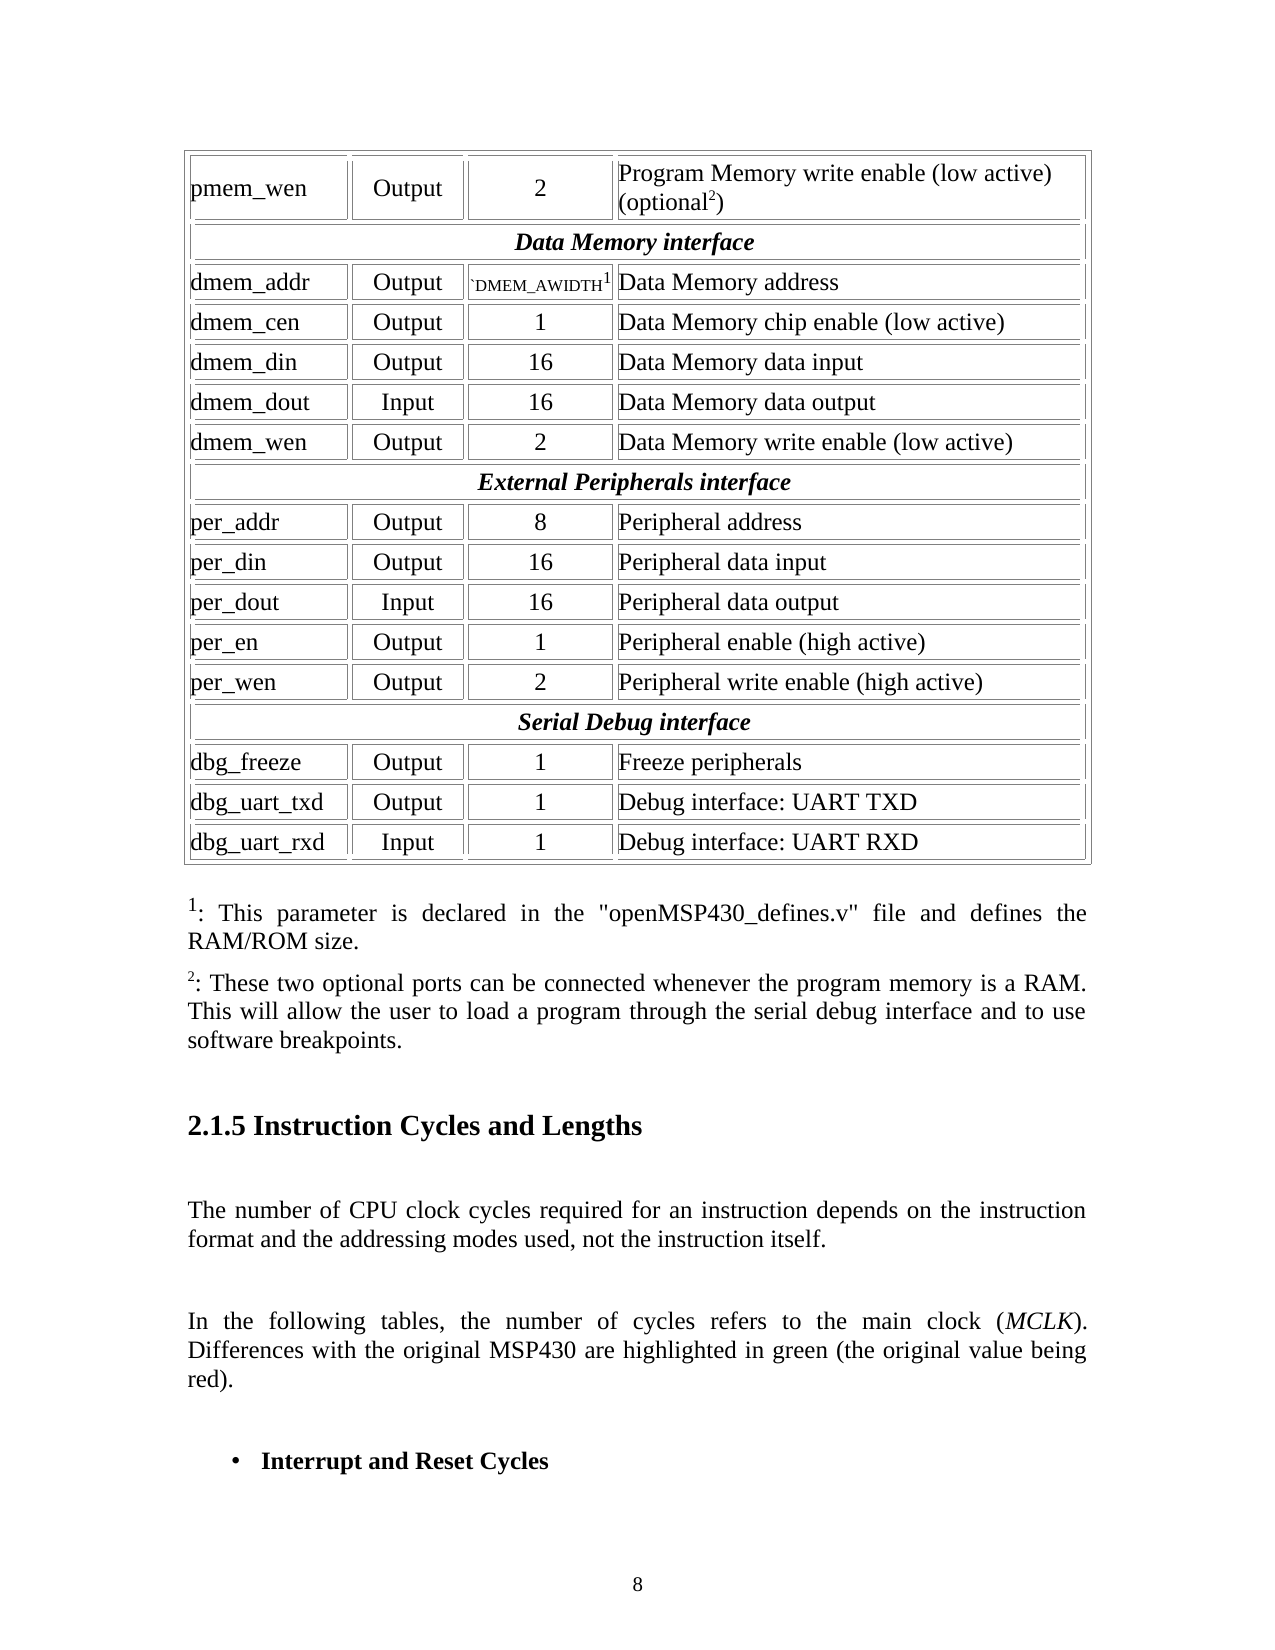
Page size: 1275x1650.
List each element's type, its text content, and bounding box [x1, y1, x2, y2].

table_cell Freeze peripherals [615, 739, 1088, 779]
table_cell Output [350, 740, 466, 779]
table_cell dbg_uart_txd [187, 779, 349, 819]
table_cell 16 [466, 539, 615, 579]
table_cell 16 [466, 339, 615, 379]
table_cell dmem_dout [187, 379, 349, 419]
table_cell Input [350, 379, 466, 419]
table_cell per_din [187, 539, 349, 579]
table_cell 2 [466, 419, 615, 459]
table_cell per_dout [187, 579, 349, 619]
table_cell Output [350, 619, 466, 659]
table_cell Input [350, 579, 466, 619]
text 1: This parameter is declared in the "openMSP430_defines.v" file and defines the RAM/ROM size. [187, 865, 1088, 955]
table_cell pmem_wen [187, 151, 349, 219]
text 2.1.5 Instruction Cycles and Lengths [187, 1108, 1088, 1141]
table_cell per_wen [187, 659, 349, 699]
table_cell Data Memory data input [615, 339, 1088, 379]
table_cell Output [350, 151, 466, 219]
table_cell Serial Debug interface [187, 699, 1088, 739]
table_cell 1 [466, 779, 615, 819]
table_cell dmem_wen [187, 419, 349, 459]
table_cell dbg_uart_rxd [187, 819, 349, 859]
table_cell Data Memory data output [615, 379, 1088, 419]
table_cell Data Memory interface [187, 219, 1088, 259]
table_cell 1 [466, 819, 615, 859]
table_cell `DMEM_AWIDTH1 [466, 260, 615, 299]
table_cell External Peripherals interface [187, 459, 1088, 499]
table_cell Output [350, 419, 466, 459]
table_cell 1 [466, 740, 615, 779]
table_cell per_en [187, 619, 349, 659]
table_cell Peripheral enable (high active) [615, 619, 1088, 659]
table_cell Output [350, 339, 466, 379]
table_cell Peripheral data output [615, 579, 1088, 619]
table_cell 8 [466, 500, 615, 539]
table_cell dbg_freeze [187, 739, 349, 779]
table_cell Data Memory address [615, 259, 1088, 299]
text The number of CPU clock cycles required for an instruction depends on the instruction format and the addressing modes used, not the instruction itself. [187, 1195, 1088, 1252]
table_cell Program Memory write enable (low active) (optional2) [615, 151, 1088, 219]
table_cell Data Memory write enable (low active) [615, 419, 1088, 459]
table_cell 1 [466, 299, 615, 339]
table_cell Output [350, 299, 466, 339]
table_cell 1 [466, 619, 615, 659]
table_cell Debug interface: UART RXD [615, 819, 1088, 859]
text In the following tables, the number of cycles refers to the main clock (MCLK). Differences with the original MSP430 are highlighted in green (the original value being red). [187, 1306, 1088, 1392]
text 2: These two optional ports can be connected whenever the program memory is a RAM. This will allow the user to load a program through the serial debug interface and to use software breakpoints. [187, 968, 1088, 1054]
table_cell 16 [466, 579, 615, 619]
table_cell 16 [466, 379, 615, 419]
table_cell Output [350, 500, 466, 539]
table_cell Peripheral write enable (high active) [615, 659, 1088, 699]
table_cell Output [350, 779, 466, 819]
table_cell Output [350, 539, 466, 579]
table_cell Debug interface: UART TXD [615, 779, 1088, 819]
table_cell Data Memory chip enable (low active) [615, 299, 1088, 339]
table_cell Input [350, 819, 466, 859]
table_cell Peripheral address [615, 499, 1088, 539]
table_cell 2 [466, 659, 615, 699]
table_cell dmem_addr [187, 259, 349, 299]
table_cell Peripheral data input [615, 539, 1088, 579]
table_cell 2 [466, 151, 615, 219]
table_cell dmem_cen [187, 299, 349, 339]
table_cell Output [350, 260, 466, 299]
table_cell per_addr [187, 499, 349, 539]
list Interrupt and Reset Cycles [231, 1446, 1088, 1475]
table_cell dmem_din [187, 339, 349, 379]
table_cell Output [350, 659, 466, 699]
